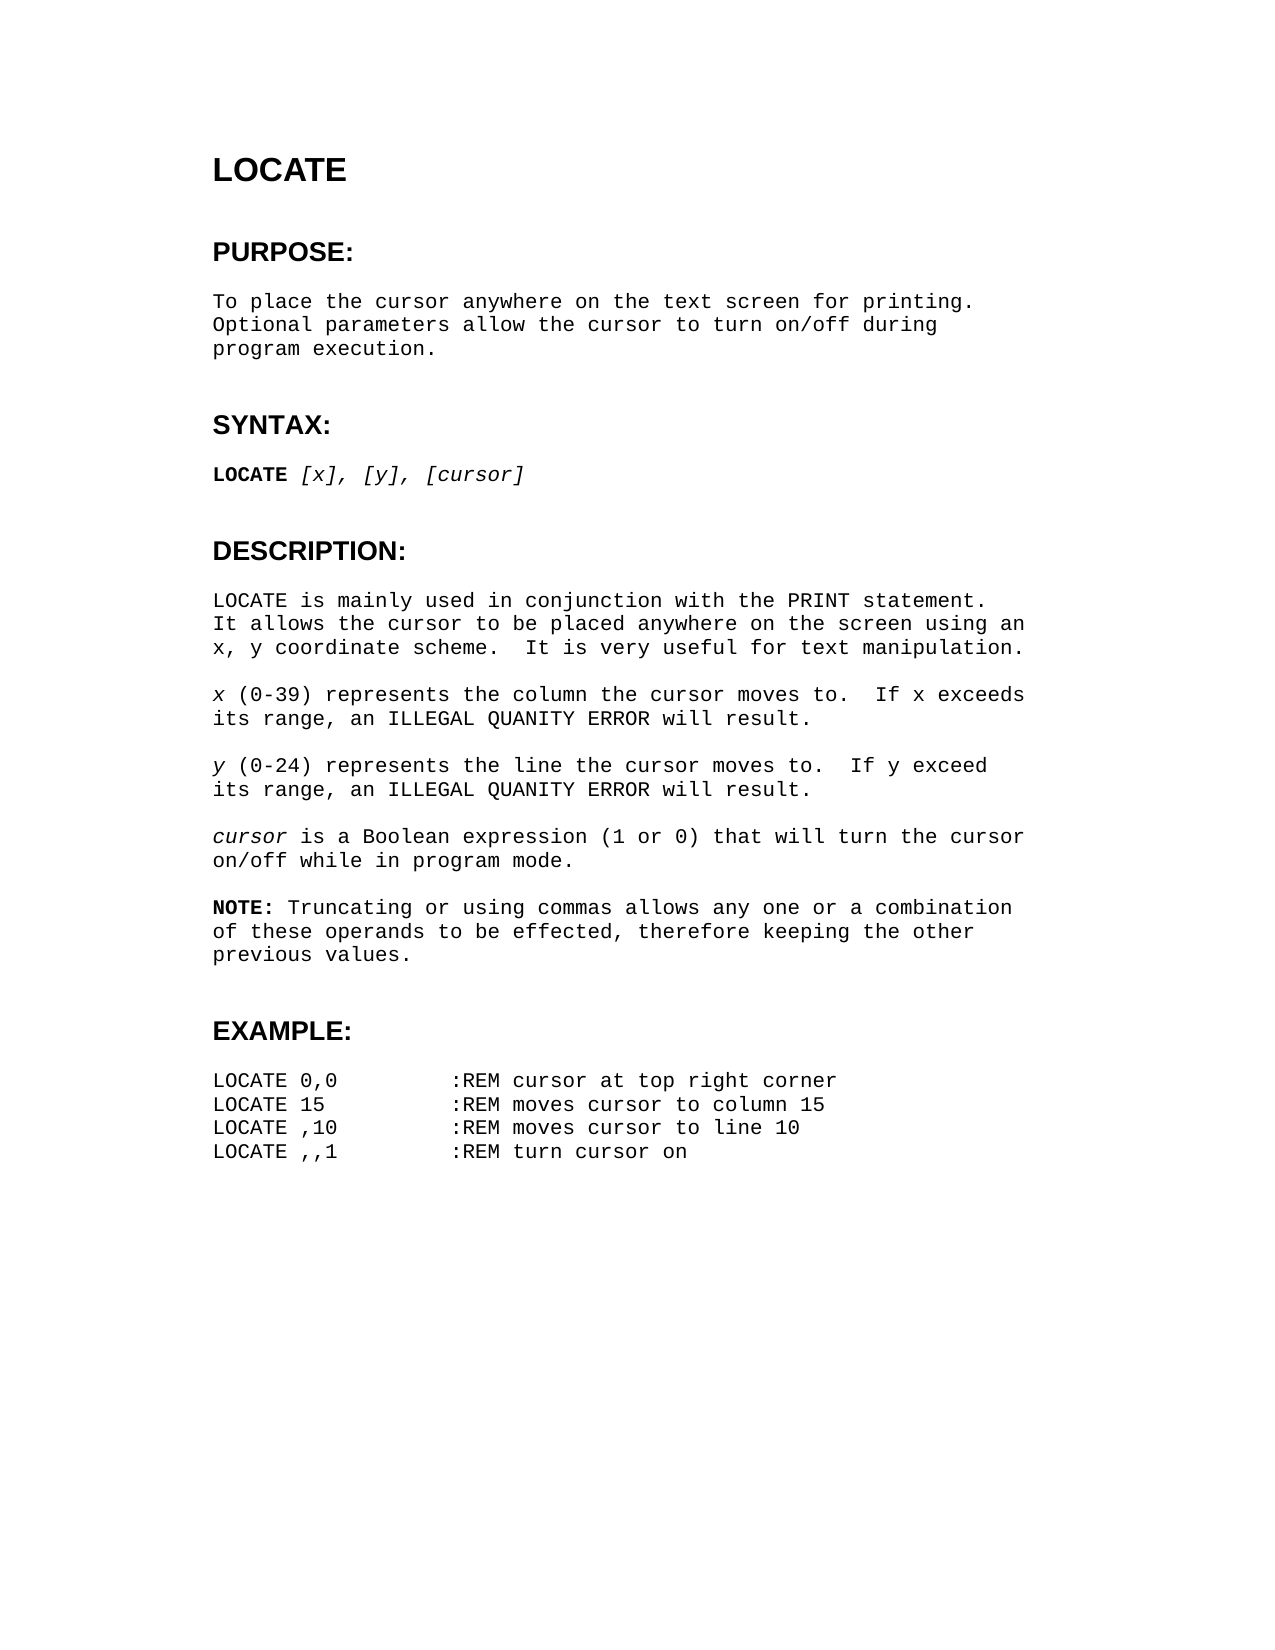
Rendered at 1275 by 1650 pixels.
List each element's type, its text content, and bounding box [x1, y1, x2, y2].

text LOCATE 0,0 :REM cursor at top right corner [212, 1070, 1031, 1094]
text NOTE: Truncating or using commas allows any one or a combination of these operands to be effected, therefore keeping the other previous values. [212, 897, 1031, 968]
text SYNTAX: [212, 409, 1031, 440]
text DESCRIPTION: [212, 535, 1031, 566]
text LOCATE 15 :REM moves cursor to column 15 [212, 1094, 1031, 1117]
text cursor is a Boolean expression (1 or 0) that will turn the cursor on/off while in program mode. [212, 826, 1031, 873]
text y (0-24) represents the line the cursor moves to. If y exceed its range, an ILLEGAL QUANITY ERROR will result. [212, 755, 1031, 802]
text EXAMPLE: [212, 1015, 1031, 1046]
text LOCATE [x], [y], [cursor] [212, 464, 1031, 487]
text LOCATE is mainly used in conjunction with the PRINT statement. It allows the cursor to be placed anywhere on the screen using an x, y coordinate scheme. It is very useful for text manipulation. [212, 589, 1031, 661]
text PURPOSE: [212, 236, 1031, 267]
text LOCATE ,10 :REM moves cursor to line 10 [212, 1117, 1031, 1141]
text LOCATE [212, 150, 1031, 188]
text x (0-39) represents the column the cursor moves to. If x exceeds its range, an ILLEGAL QUANITY ERROR will result. [212, 684, 1031, 731]
text LOCATE ,,1 :REM turn cursor on [212, 1141, 1031, 1165]
text To place the cursor anywhere on the text screen for printing. Optional parameters allow the cursor to turn on/off during program execution. [212, 291, 1031, 362]
